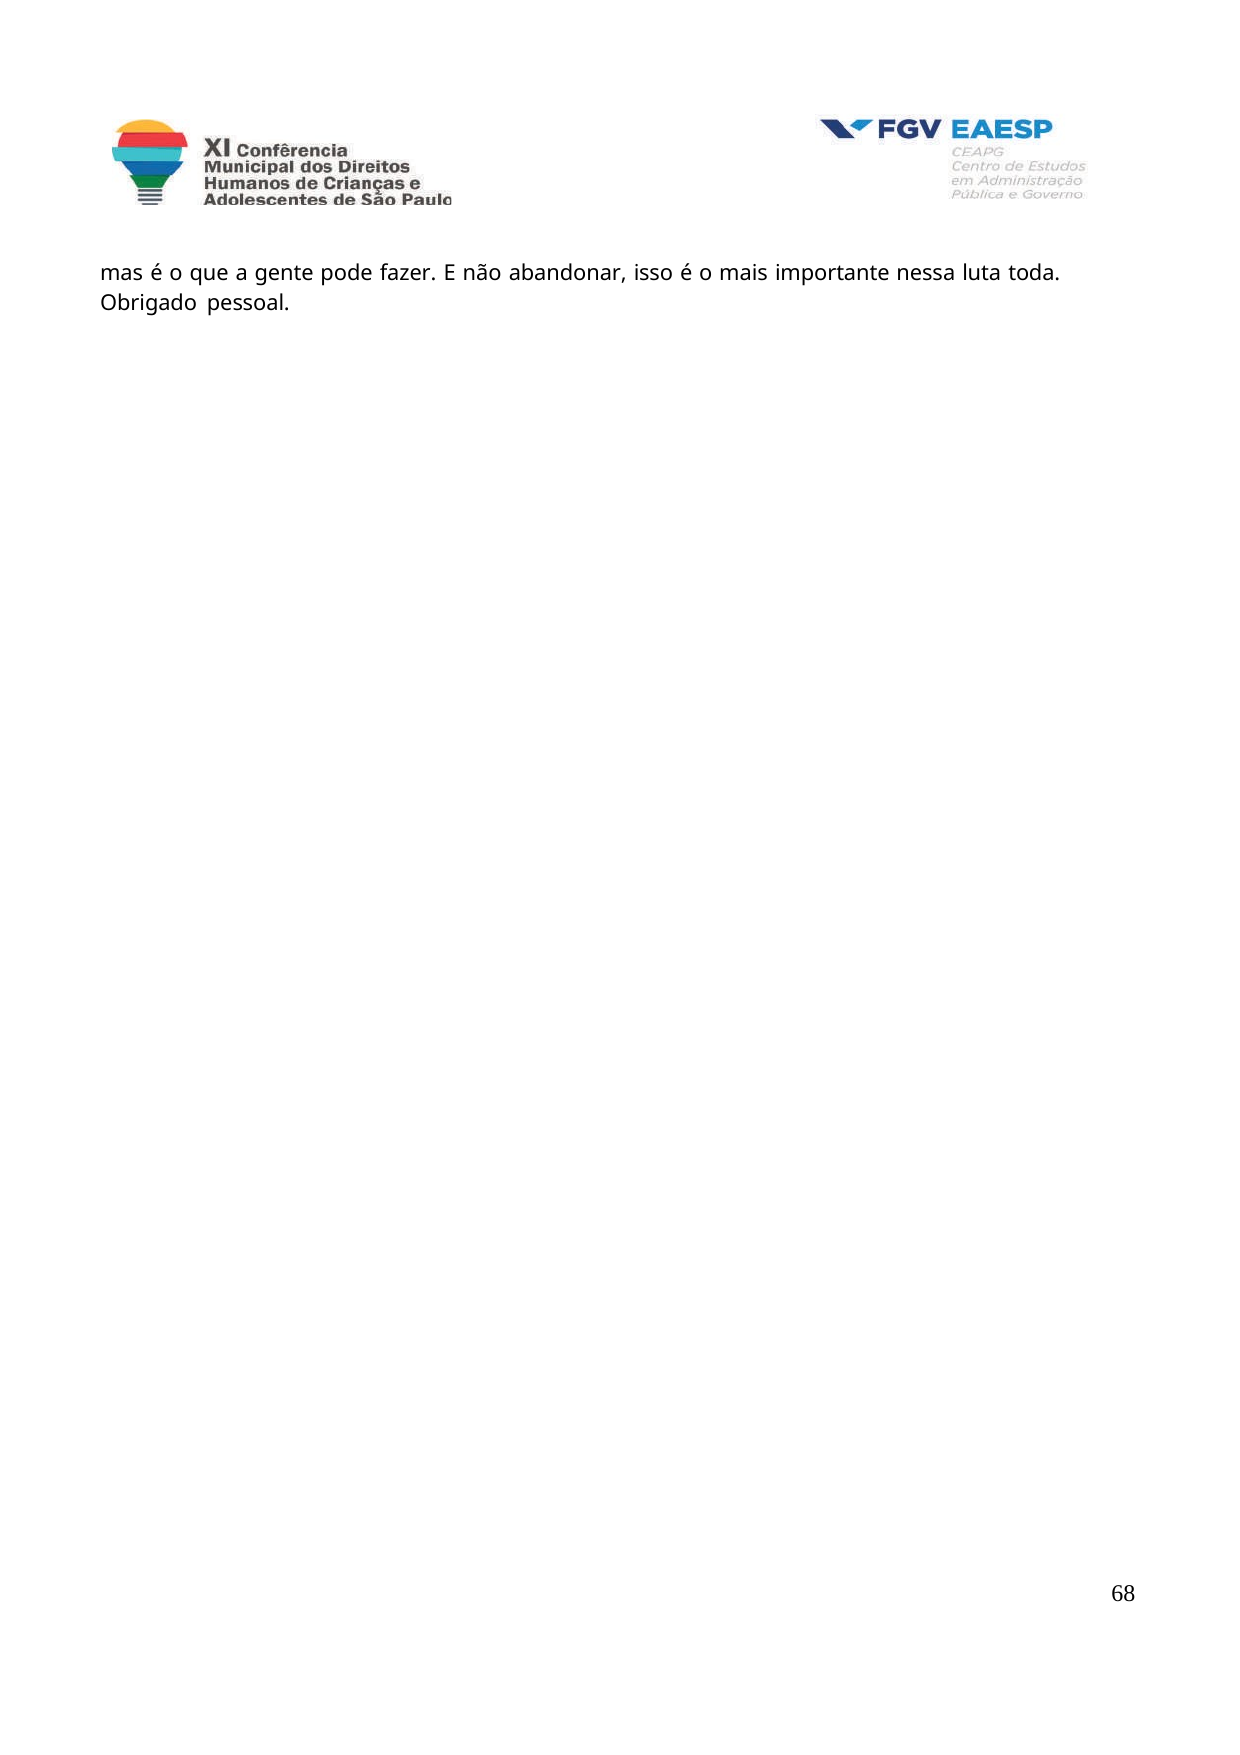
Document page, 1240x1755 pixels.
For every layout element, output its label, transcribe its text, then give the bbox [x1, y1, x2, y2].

text mas é o que a gente pode fazer. E não abandonar, isso é o mais importante nessa luta toda. Obrigado pessoal. [100, 257, 1136, 317]
